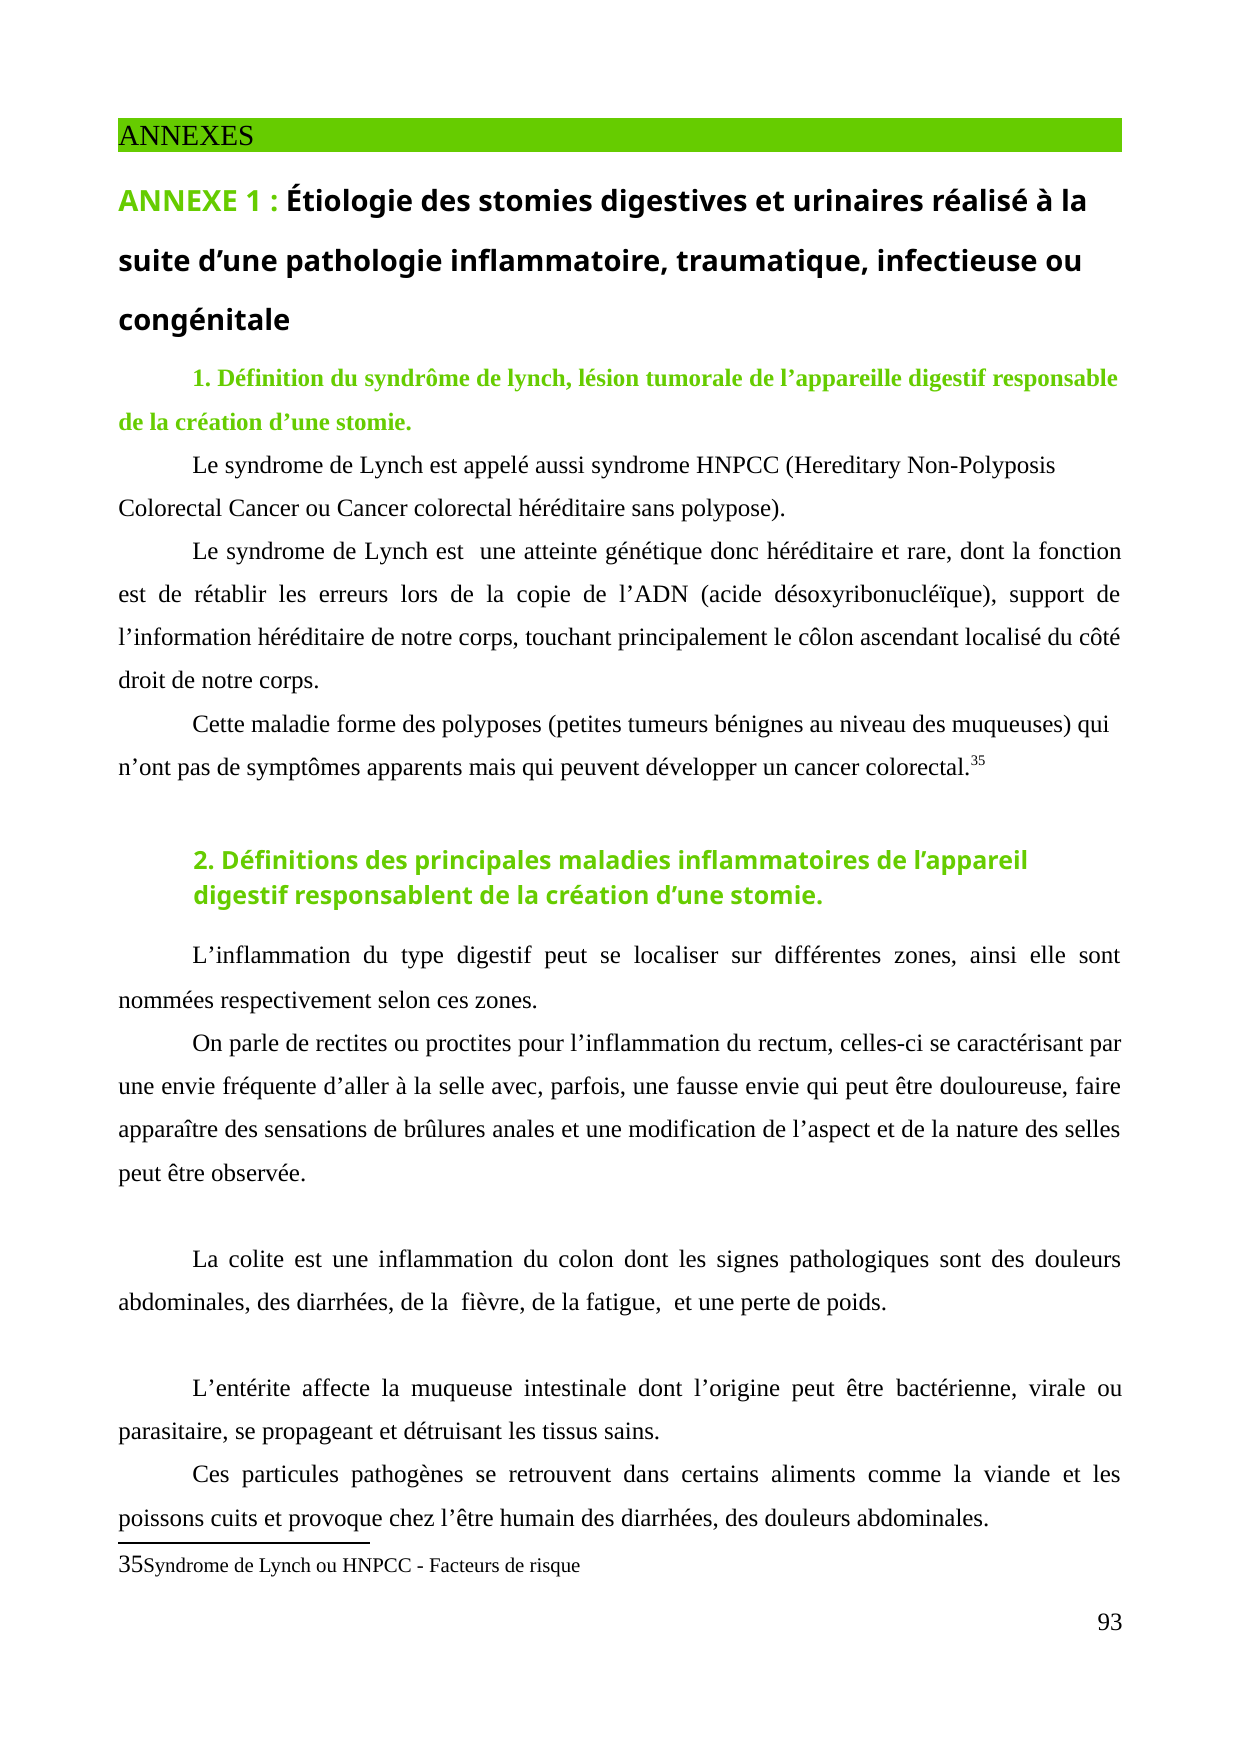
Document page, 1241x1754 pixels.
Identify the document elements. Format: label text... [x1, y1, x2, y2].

text La colite est une inflammation du colon dont les signes pathologiques sont des douleurs abdominales, des diarrhées, de la fièvre, de la fatigue, et une perte de poids. [118, 1244, 1122, 1316]
text 2. Définitions des principales maladies inflammatoires de l’appareil digestif responsablent de la création d’une stomie. [118, 838, 1122, 912]
text Le syndrome de Lynch est une atteinte génétique donc héréditaire et rare, dont la fonction est de rétablir les erreurs lors de la copie de l’ADN (acide désoxyribonucléïque), support de l’information héréditaire de notre corps, touchant principalement le côlon ascendant localisé du côté droit de notre corps. [118, 536, 1122, 694]
text ANNEXE 1 : Étiologie des stomies digestives et urinaires réalisé à la suite d’une pathologie inflammatoire, traumatique, infectieuse ou congénitale [118, 180, 1122, 339]
text Ces particules pathogènes se retrouvent dans certains aliments comme la viande et les poissons cuits et provoque chez l’être humain des diarrhées, des douleurs abdominales. [118, 1459, 1122, 1531]
text ANNEXES [118, 118, 1122, 152]
text On parle de rectites ou proctites pour l’inflammation du rectum, celles-ci se caractérisant par une envie fréquente d’aller à la selle avec, parfois, une fausse envie qui peut être douloureuse, faire apparaître des sensations de brûlures anales et une modification de l’aspect et de la nature des selles peut être observée. [118, 1028, 1122, 1186]
text Cette maladie forme des polyposes (petites tumeurs bénignes au niveau des muqueuses) qui n’ont pas de symptômes apparents mais qui peuvent développer un cancer colorectal. [118, 709, 1122, 824]
text L’entérite affecte la muqueuse intestinale dont l’origine peut être bactérienne, virale ou parasitaire, se propageant et détruisant les tissus sains. [118, 1373, 1122, 1445]
text L’inflammation du type digestif peut se localiser sur différentes zones, ainsi elle sont nommées respectivement selon ces zones. [118, 937, 1122, 1014]
text Le syndrome de Lynch est appelé aussi syndrome HNPCC (Hereditary Non-Polyposis Colorectal Cancer ou Cancer colorectal héréditaire sans polypose). [118, 450, 1122, 522]
text 1. Définition du syndrôme de lynch, lésion tumorale de l’appareille digestif responsable de la création d’une stomie. [118, 359, 1122, 436]
text Syndrome de Lynch ou HNPCC - Facteurs de risque [118, 1549, 1122, 1578]
